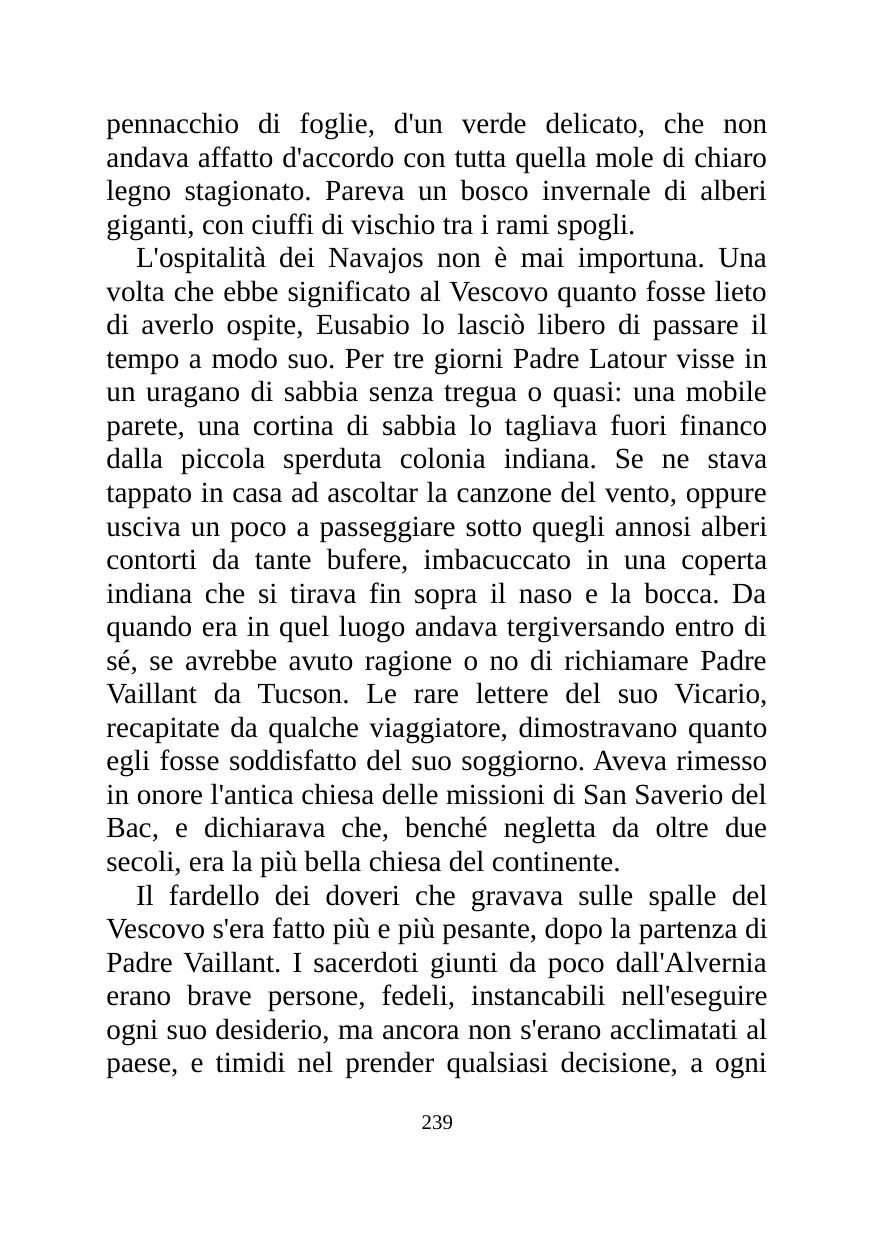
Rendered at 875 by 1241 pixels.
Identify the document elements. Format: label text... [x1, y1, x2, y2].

text pennacchio di foglie, d'un verde delicato, che non andava affatto d'accordo con tutta quella mole di chiaro legno stagionato. Pareva un bosco invernale di alberi giganti, con ciuffi di vischio tra i rami spogli. [106, 106, 768, 240]
text Il fardello dei doveri che gravava sulle spalle del Vescovo s'era fatto più e più pesante, dopo la partenza di Padre Vaillant. I sacerdoti giunti da poco dall'Alvernia erano brave persone, fedeli, instancabili nell'eseguire ogni suo desiderio, ma ancora non s'erano acclimatati al paese, e timidi nel prender qualsiasi decisione, a ogni [106, 878, 768, 1079]
text L'ospitalità dei Navajos non è mai importuna. Una volta che ebbe significato al Vescovo quanto fosse lieto di averlo ospite, Eusabio lo lasciò libero di passare il tempo a modo suo. Per tre giorni Padre Latour visse in un uragano di sabbia senza tregua o quasi: una mobile parete, una cortina di sabbia lo tagliava fuori financo dalla piccola sperduta colonia indiana. Se ne stava tappato in casa ad ascoltar la canzone del vento, oppure usciva un poco a passeggiare sotto quegli annosi alberi contorti da tante bufere, imbacuccato in una coperta indiana che si tirava fin sopra il naso e la bocca. Da quando era in quel luogo andava tergiversando entro di sé, se avrebbe avuto ragione o no di richiamare Padre Vaillant da Tucson. Le rare lettere del suo Vicario, recapitate da qualche viaggiatore, dimostravano quanto egli fosse soddisfatto del suo soggiorno. Aveva rimesso in onore l'antica chiesa delle missioni di San Saverio del Bac, e dichiarava che, benché negletta da oltre due secoli, era la più bella chiesa del continente. [106, 240, 768, 878]
